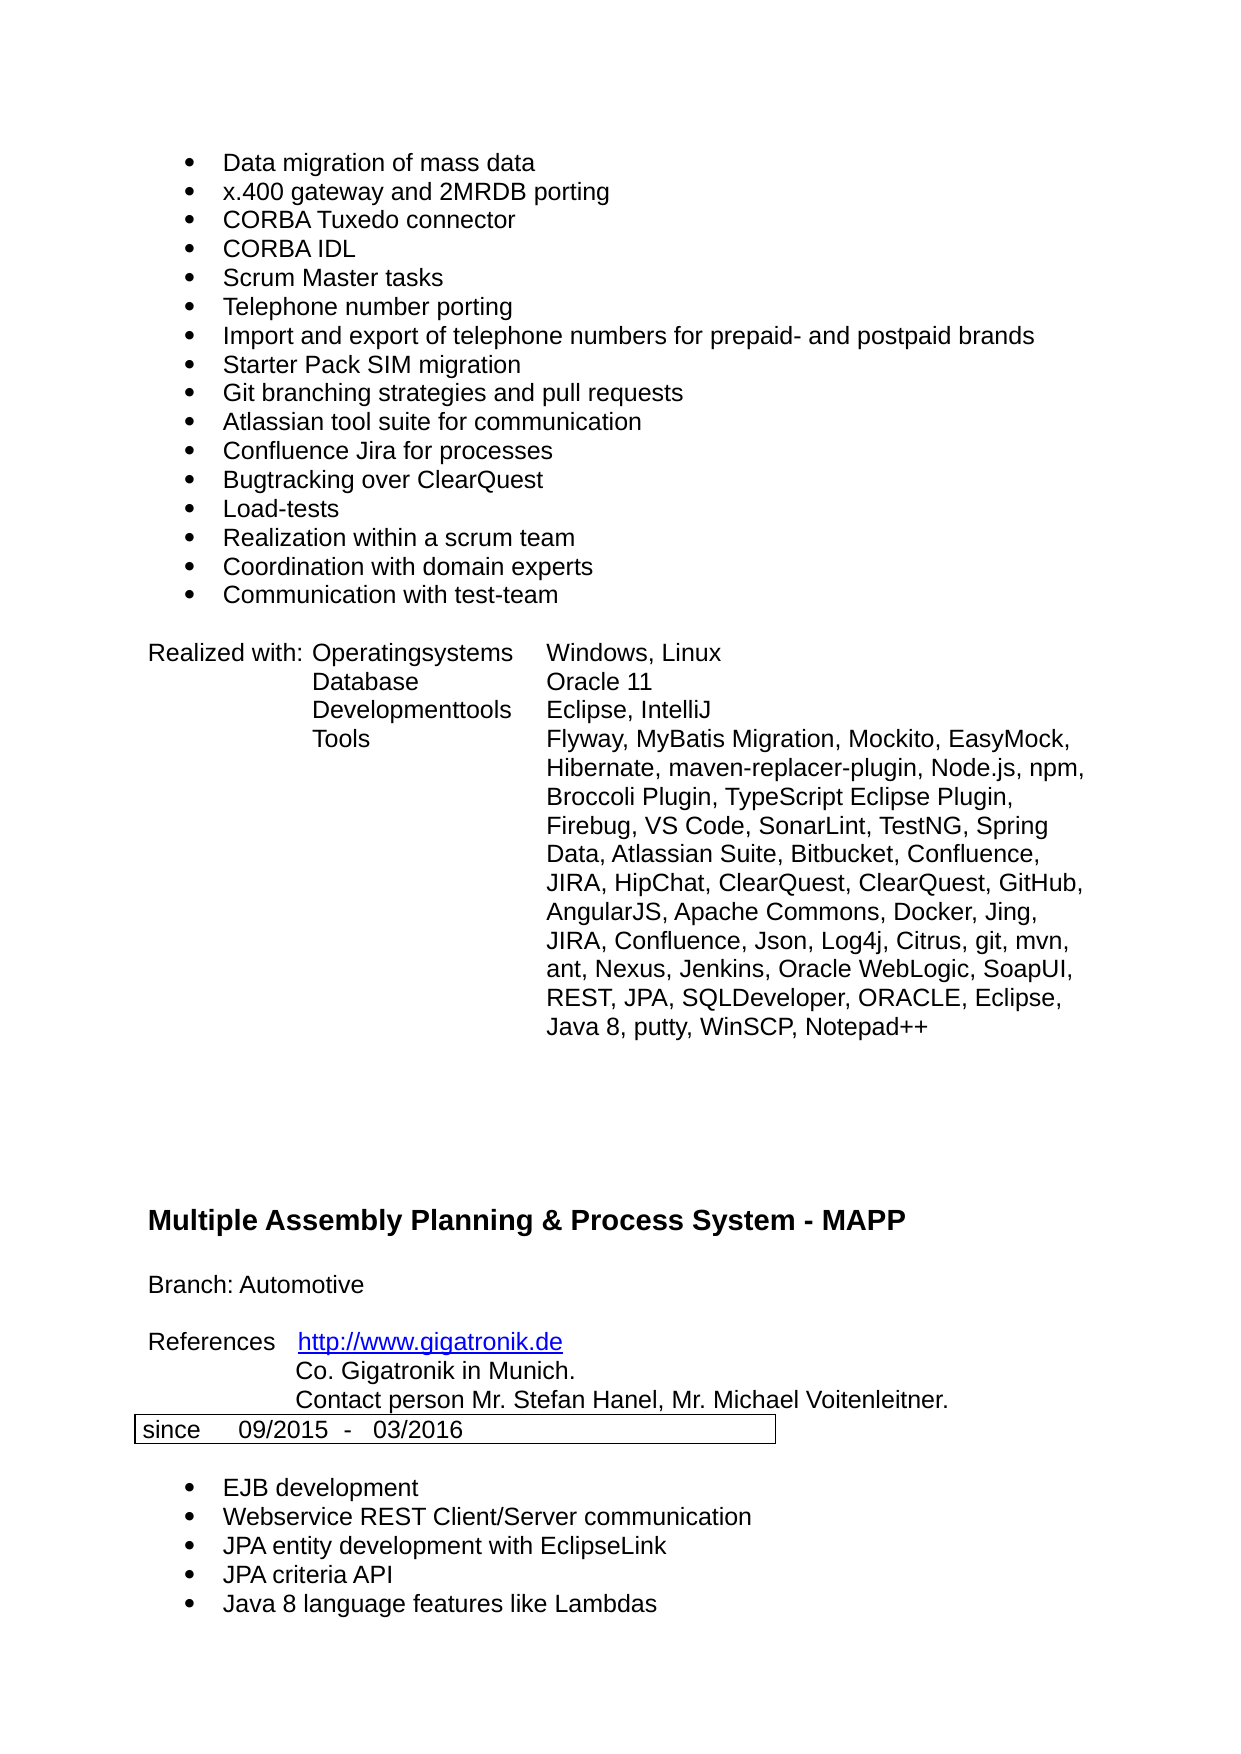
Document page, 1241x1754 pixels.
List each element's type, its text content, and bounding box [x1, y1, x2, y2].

table_header 03/2016 [366, 1415, 484, 1443]
table_cell Oracle 11 [543, 667, 1089, 696]
list Confluence Jira for processes [185, 436, 1104, 465]
list Atlassian tool suite for communication [185, 407, 1104, 436]
table_cell [145, 667, 309, 696]
list CORBA IDL [185, 234, 1104, 263]
list Bugtracking over ClearQuest [185, 465, 1104, 494]
list Import and export of telephone numbers for prepaid- and postpaid brands [185, 321, 1104, 349]
table_cell Eclipse, IntelliJ Flyway, MyBatis Migration, Mockito, EasyMock, Hibernate, maven-replacer-plugin, Node.js, npm, Broccoli Plugin, TypeScript Eclipse Plugin, Firebug, VS Code, SonarLint, TestNG, Spring Data, Atlassian Suite, Bitbucket, Confluence, JIRA, HipChat, ClearQuest, ClearQuest, GitHub, AngularJS, Apache Commons, Docker, Jing, JIRA, Confluence, Json, Log4j, Citrus, git, mvn, ant, Nexus, Jenkins, Oracle WebLogic, SoapUI, REST, JPA, SQLDeveloper, ORACLE, Eclipse, Java 8, putty, WinSCP, Notepad++ [543, 696, 1089, 1041]
list Java 8 language features like Lambdas [185, 1588, 1104, 1617]
list Scrum Master tasks [185, 263, 1104, 292]
text References http://www.gigatronik.de [148, 1327, 1104, 1356]
table_header - [336, 1415, 366, 1443]
table_header [617, 1415, 775, 1443]
table_header Operatingsystems [309, 638, 543, 667]
list Load-tests [185, 494, 1104, 523]
table_cell [145, 696, 309, 1041]
list Realization within a scrum team [185, 523, 1104, 552]
list Webservice REST Client/Server communication [185, 1502, 1104, 1531]
text Contact person Mr. Stefan Hanel, Mr. Michael Voitenleitner. [221, 1385, 1104, 1413]
table_header since [136, 1415, 231, 1443]
table_header [484, 1415, 617, 1443]
list Starter Pack SIM migration [185, 349, 1104, 378]
list Telephone number porting [185, 292, 1104, 321]
text Branch: Automotive [148, 1270, 1104, 1298]
list CORBA Tuxedo connector [185, 205, 1104, 234]
list EJB development [185, 1473, 1104, 1502]
table_header 09/2015 [231, 1415, 336, 1443]
table_cell Developmenttools Tools [309, 696, 543, 1041]
list JPA criteria API [185, 1560, 1104, 1588]
table_cell Database [309, 667, 543, 696]
list Git branching strategies and pull requests [185, 378, 1104, 407]
text Co. Gigatronik in Munich. [221, 1356, 1104, 1385]
table_header Windows, Linux [543, 638, 1089, 667]
list Coordination with domain experts [185, 552, 1104, 580]
list JPA entity development with EclipseLink [185, 1531, 1104, 1560]
list x.400 gateway and 2MRDB porting [185, 176, 1104, 205]
list Data migration of mass data [185, 148, 1104, 176]
list Communication with test-team [185, 580, 1104, 609]
table_header Realized with: [145, 638, 309, 667]
subtitle Multiple Assembly Planning & Process System - MAPP [148, 1203, 1104, 1236]
